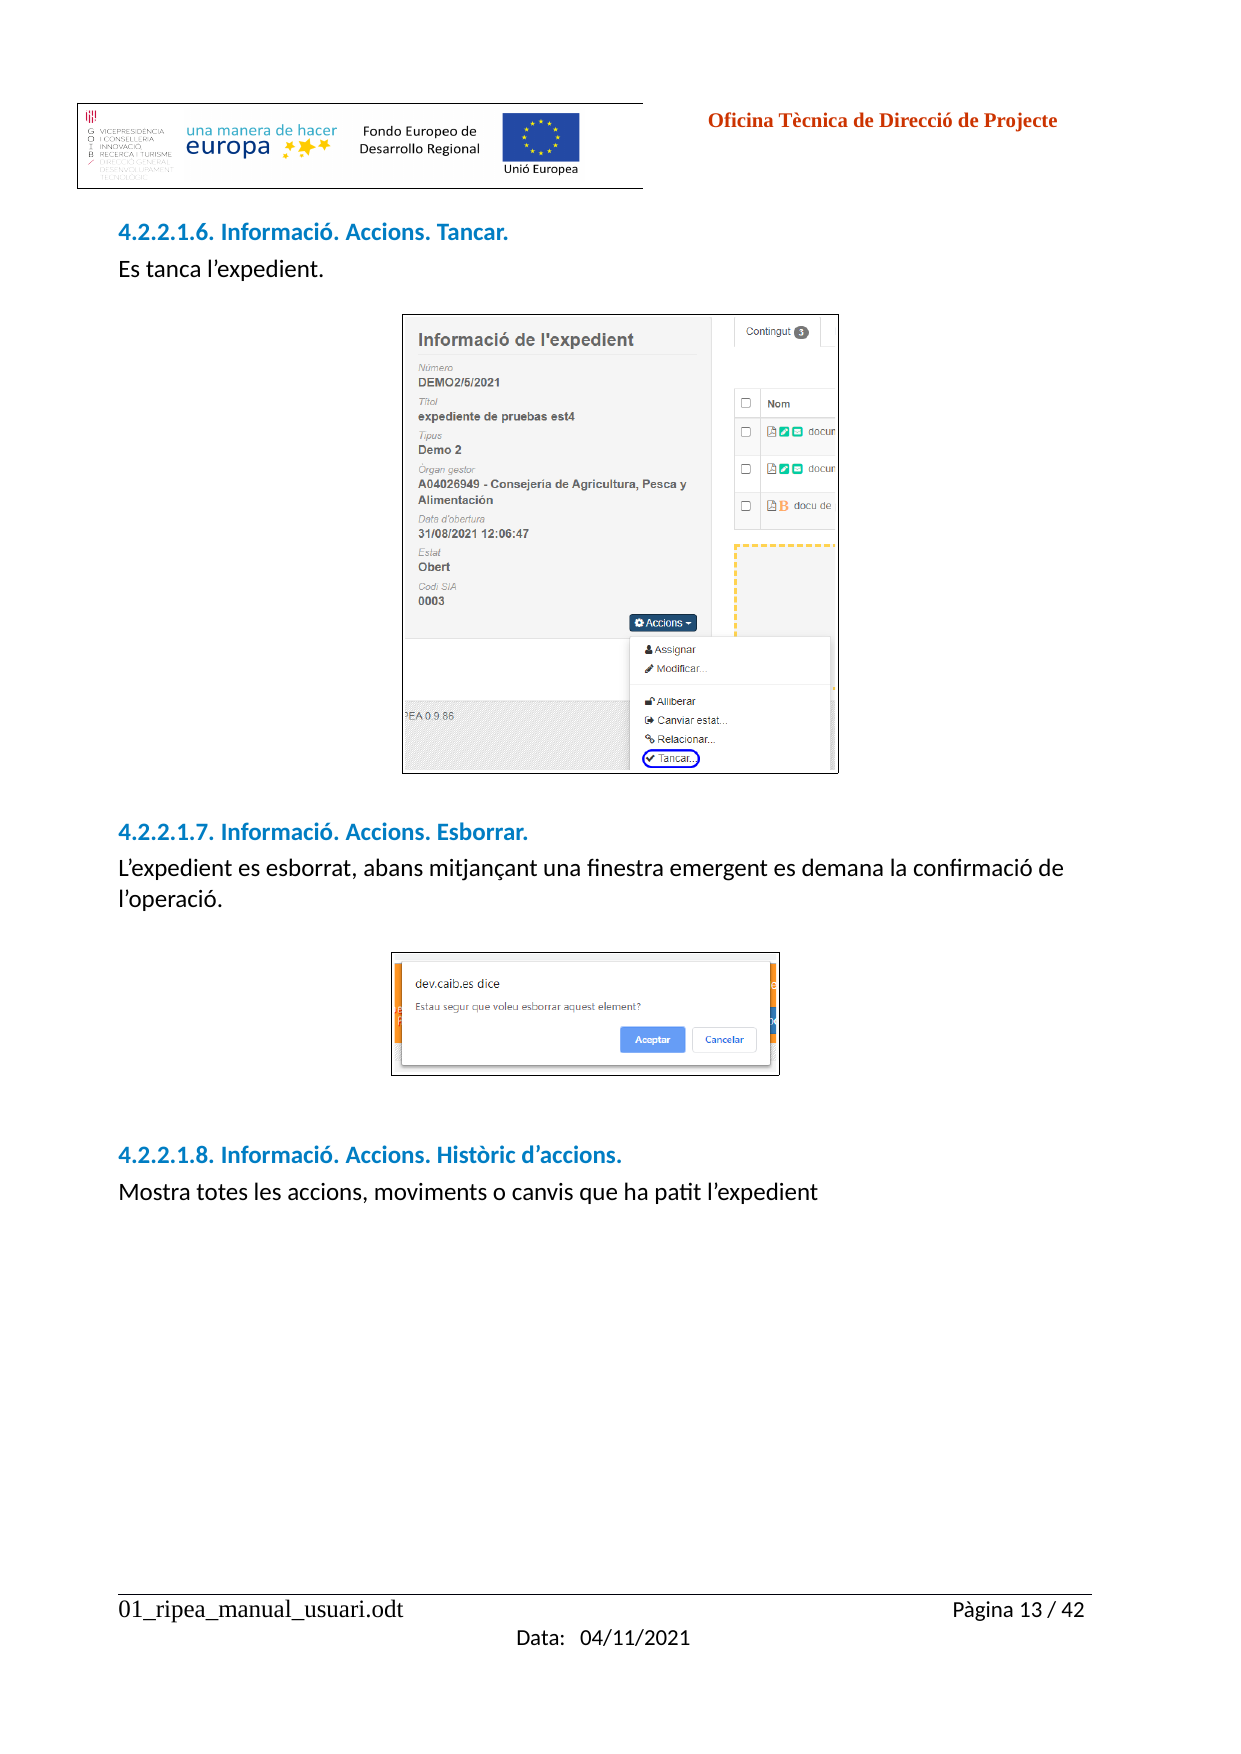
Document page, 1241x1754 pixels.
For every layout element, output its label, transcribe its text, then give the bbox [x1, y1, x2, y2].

subtitle 4.2.2.1.6. Informació. Accions. Tancar. [118, 216, 1122, 247]
picture [394, 954, 777, 1072]
text Es tanca l’expedient. [118, 253, 1122, 284]
subtitle 4.2.2.1.8. Informació. Accions. Històric d’accions. [118, 1140, 1122, 1170]
picture [184, 108, 585, 182]
text Mostra totes les accions, moviments o canvis que ha patit l’expedient [118, 1176, 1122, 1207]
picture [82, 108, 178, 182]
picture [405, 317, 836, 770]
text L’expedient es esborrat, abans mitjançant una finestra emergent es demana la confirmació de l’operació. [118, 852, 1122, 913]
subtitle 4.2.2.1.7. Informació. Accions. Esborrar. [118, 816, 1122, 846]
